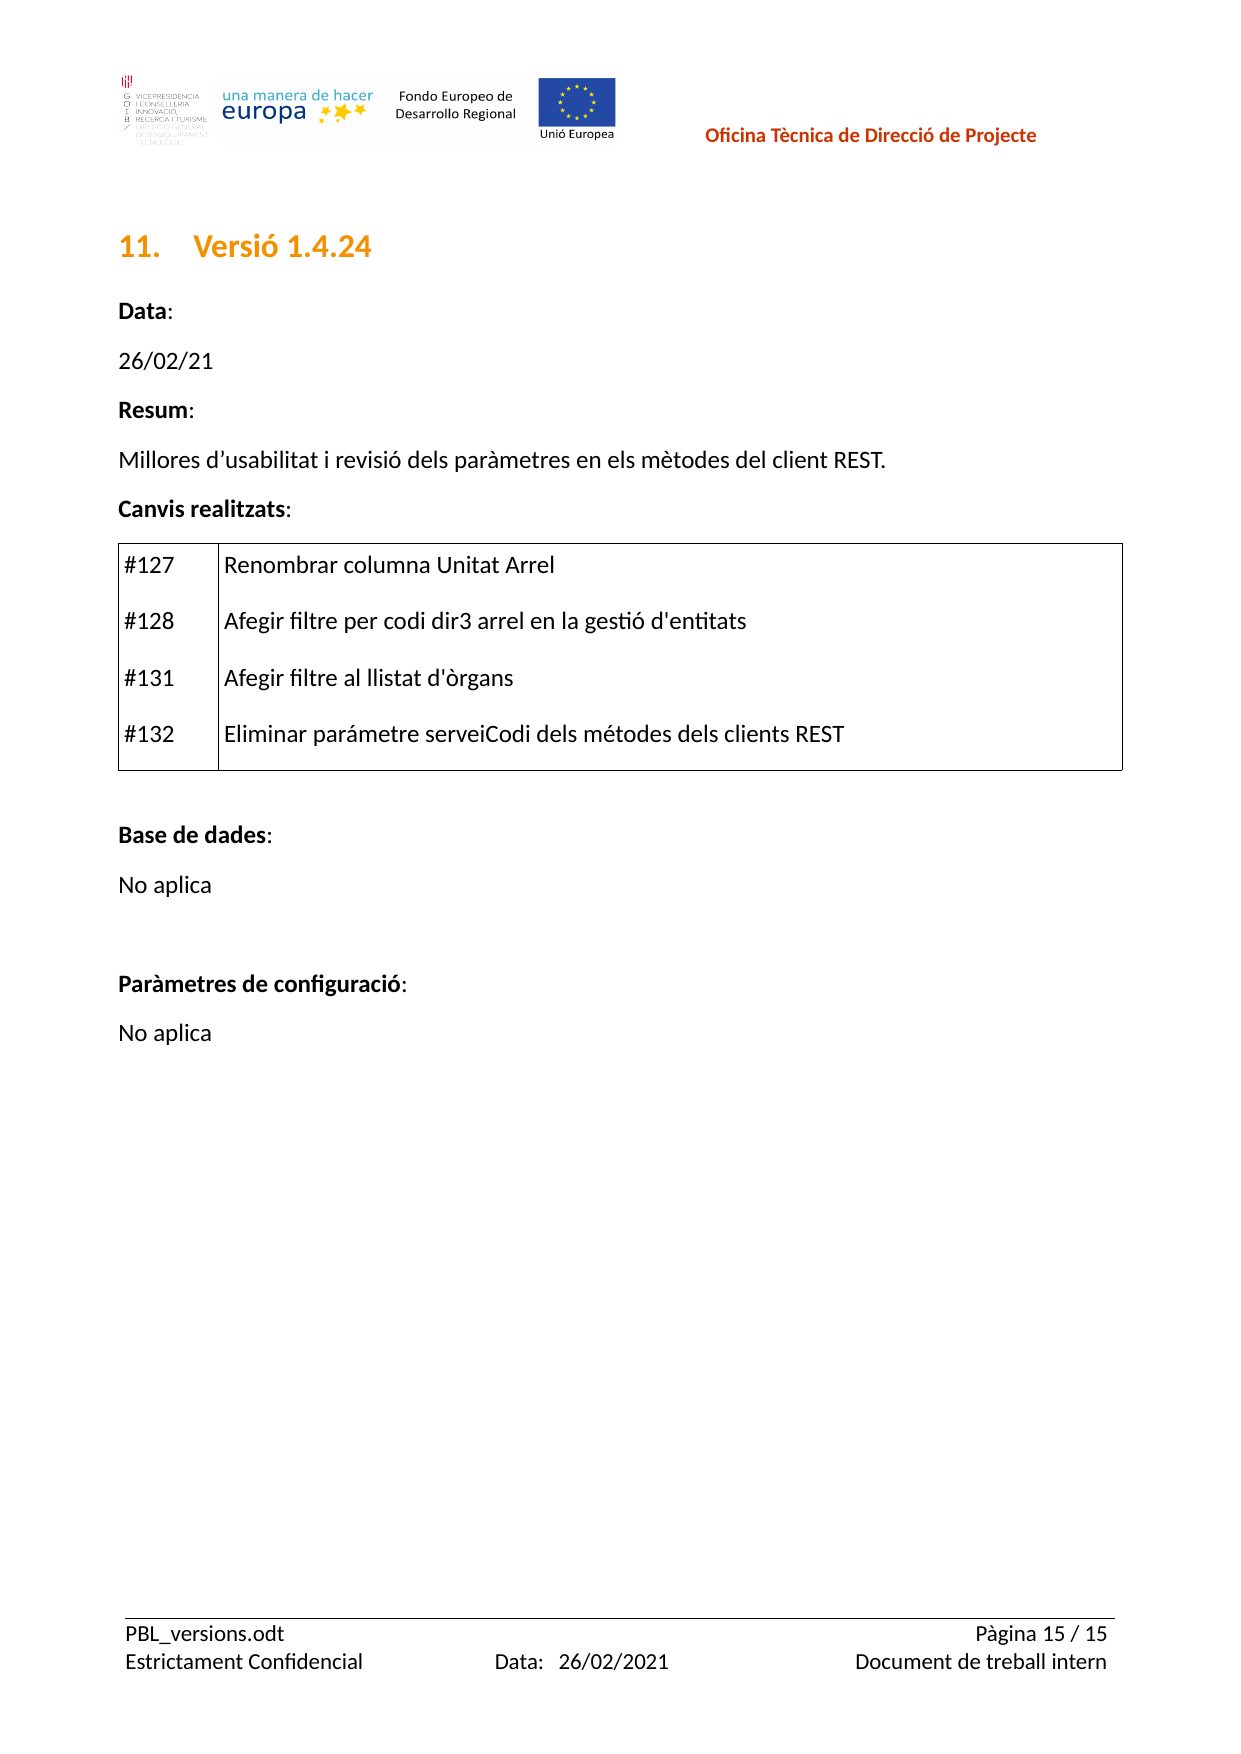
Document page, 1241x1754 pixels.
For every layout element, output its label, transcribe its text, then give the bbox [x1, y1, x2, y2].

table_cell #128 [119, 600, 218, 656]
text 26/02/21 [118, 345, 1122, 375]
text Canvis realitzats: [118, 493, 1122, 524]
picture [118, 73, 213, 147]
table_header #127 [119, 544, 218, 600]
table_cell Afegir filtre al llistat d'òrgans [219, 656, 1122, 713]
table_cell #131 [119, 656, 218, 713]
table_header Renombrar columna Unitat Arrel [219, 544, 1122, 600]
table_cell #132 [119, 713, 218, 769]
text Paràmetres de configuració: [118, 968, 1122, 998]
text No aplica [118, 869, 1122, 899]
subtitle Versió 1.4.24 [118, 225, 1122, 266]
text Resum: [118, 394, 1122, 425]
picture [219, 73, 621, 147]
table_cell Eliminar parámetre serveiCodi dels métodes dels clients REST [219, 713, 1122, 769]
text Data: [118, 295, 1122, 326]
text Base de dades: [118, 819, 1122, 850]
text No aplica [118, 1017, 1122, 1048]
text Millores d’usabilitat i revisió dels paràmetres en els mètodes del client REST. [118, 444, 1122, 474]
table_cell Afegir filtre per codi dir3 arrel en la gestió d'entitats [219, 600, 1122, 656]
